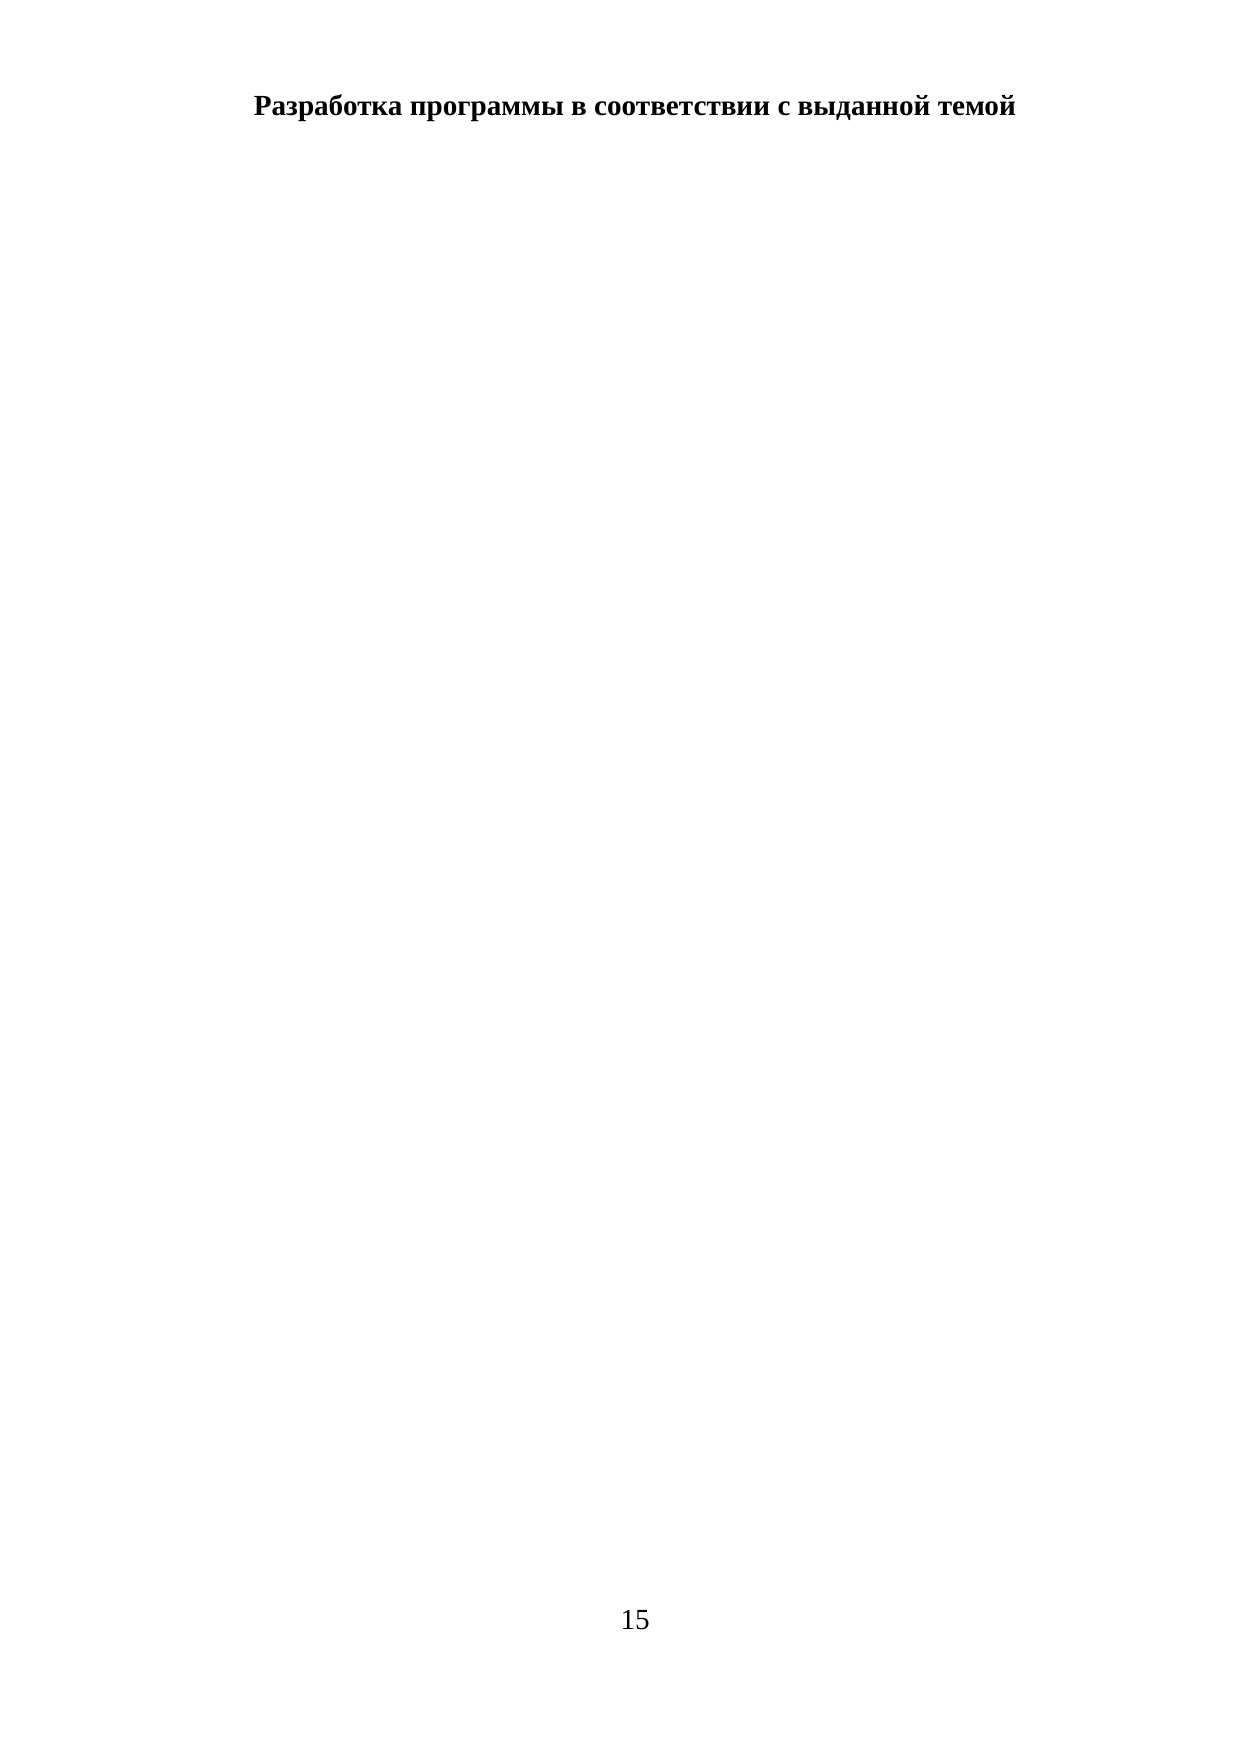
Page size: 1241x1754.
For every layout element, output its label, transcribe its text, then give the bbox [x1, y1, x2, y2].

subtitle Разработка программы в соответствии с выданной темой [118, 88, 1152, 122]
